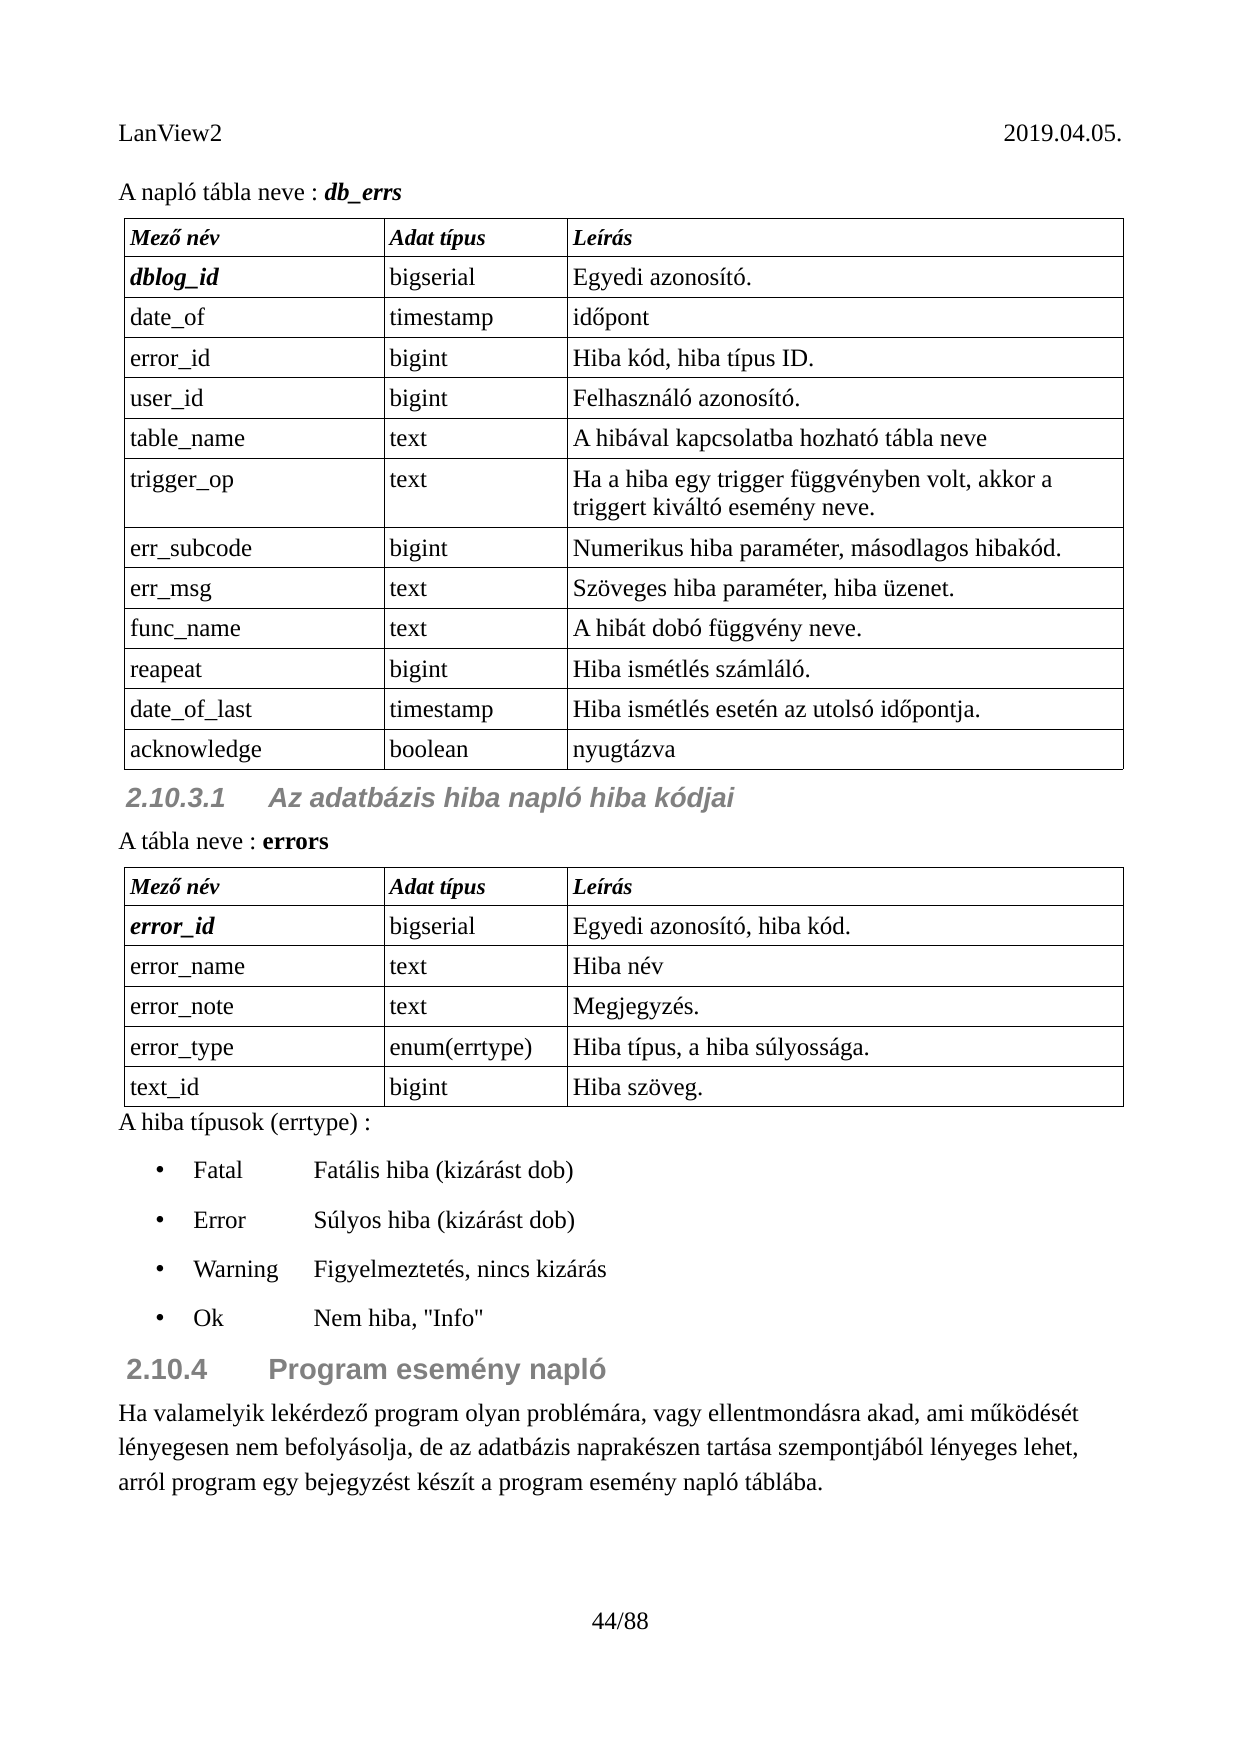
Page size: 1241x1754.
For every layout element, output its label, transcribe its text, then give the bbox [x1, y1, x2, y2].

table_header Leírás [568, 219, 1123, 256]
table_cell bigint [385, 649, 567, 688]
table_cell Hiba ismétlés számláló. [568, 649, 1123, 688]
table_cell Hiba kód, hiba típus ID. [568, 338, 1123, 377]
table_cell bigint [385, 1067, 567, 1106]
table_cell text [385, 568, 567, 607]
table_cell Hiba ismétlés esetén az utolsó időpontja. [568, 689, 1123, 728]
table_cell bigint [385, 528, 567, 567]
table_cell error_id [125, 338, 384, 377]
table_cell bigint [385, 338, 567, 377]
table_cell bigserial [385, 257, 567, 297]
table_cell bigint [385, 378, 567, 417]
table_cell időpont [568, 298, 1123, 337]
table_cell A hibát dobó függvény neve. [568, 609, 1123, 648]
table_cell Egyedi azonosító. [568, 257, 1123, 297]
table_cell A hibával kapcsolatba hozható tábla neve [568, 419, 1123, 458]
text Ha valamelyik lekérdező program olyan problémára, vagy ellentmondásra akad, ami működését lényegesen nem befolyásolja, de az adatbázis naprakészen tartása szempontjából lényeges lehet, arról program egy bejegyzést készít a program esemény napló táblába. [118, 1398, 1122, 1496]
table_cell text [385, 419, 567, 458]
table_cell reapeat [125, 649, 384, 688]
table_cell error_id [125, 906, 384, 945]
table_header Leírás [568, 868, 1123, 905]
table_cell date_of [125, 298, 384, 337]
table_cell func_name [125, 609, 384, 648]
table_cell text [385, 946, 567, 986]
table_cell text [385, 459, 567, 527]
text A tábla neve : errors [118, 826, 1122, 854]
subtitle Program esemény napló [118, 1352, 1122, 1385]
subtitle Az adatbázis hiba napló hiba kódjai [118, 781, 1122, 813]
table_cell text_id [125, 1067, 384, 1106]
table_cell text [385, 609, 567, 648]
table_cell Felhasználó azonosító. [568, 378, 1123, 417]
text A napló tábla neve : db_errs [118, 177, 1122, 206]
table_cell acknowledge [125, 730, 384, 769]
text A hiba típusok (errtype) : [118, 1107, 1122, 1135]
table_cell nyugtázva [568, 730, 1123, 769]
table_cell boolean [385, 730, 567, 769]
list Ok Nem hiba, ''Info'' [156, 1303, 1122, 1332]
table_cell bigserial [385, 906, 567, 945]
table_cell Hiba szöveg. [568, 1067, 1123, 1106]
table_cell Numerikus hiba paraméter, másodlagos hibakód. [568, 528, 1123, 567]
table_header Mező név [125, 219, 384, 256]
list Warning Figyelmeztetés, nincs kizárás [156, 1254, 1122, 1282]
table_header Adat típus [385, 219, 567, 256]
table_cell Egyedi azonosító, hiba kód. [568, 906, 1123, 945]
table_cell err_msg [125, 568, 384, 607]
table_cell Szöveges hiba paraméter, hiba üzenet. [568, 568, 1123, 607]
table_header Mező név [125, 868, 384, 905]
table_cell table_name [125, 419, 384, 458]
table_cell trigger_op [125, 459, 384, 527]
table_header Adat típus [385, 868, 567, 905]
table_cell error_note [125, 987, 384, 1026]
table_cell timestamp [385, 298, 567, 337]
list Error Súlyos hiba (kizárást dob) [156, 1205, 1122, 1233]
list Fatal Fatális hiba (kizárást dob) [156, 1156, 1122, 1184]
table_cell Hiba típus, a hiba súlyossága. [568, 1027, 1123, 1066]
table_cell dblog_id [125, 257, 384, 297]
table_cell timestamp [385, 689, 567, 728]
table_cell error_name [125, 946, 384, 986]
table_cell text [385, 987, 567, 1026]
table_cell Megjegyzés. [568, 987, 1123, 1026]
table_cell date_of_last [125, 689, 384, 728]
table_cell enum(errtype) [385, 1027, 567, 1066]
table_cell error_type [125, 1027, 384, 1066]
table_cell Hiba név [568, 946, 1123, 986]
table_cell err_subcode [125, 528, 384, 567]
table_cell Ha a hiba egy trigger függvényben volt, akkor a triggert kiváltó esemény neve. [568, 459, 1123, 527]
table_cell user_id [125, 378, 384, 417]
